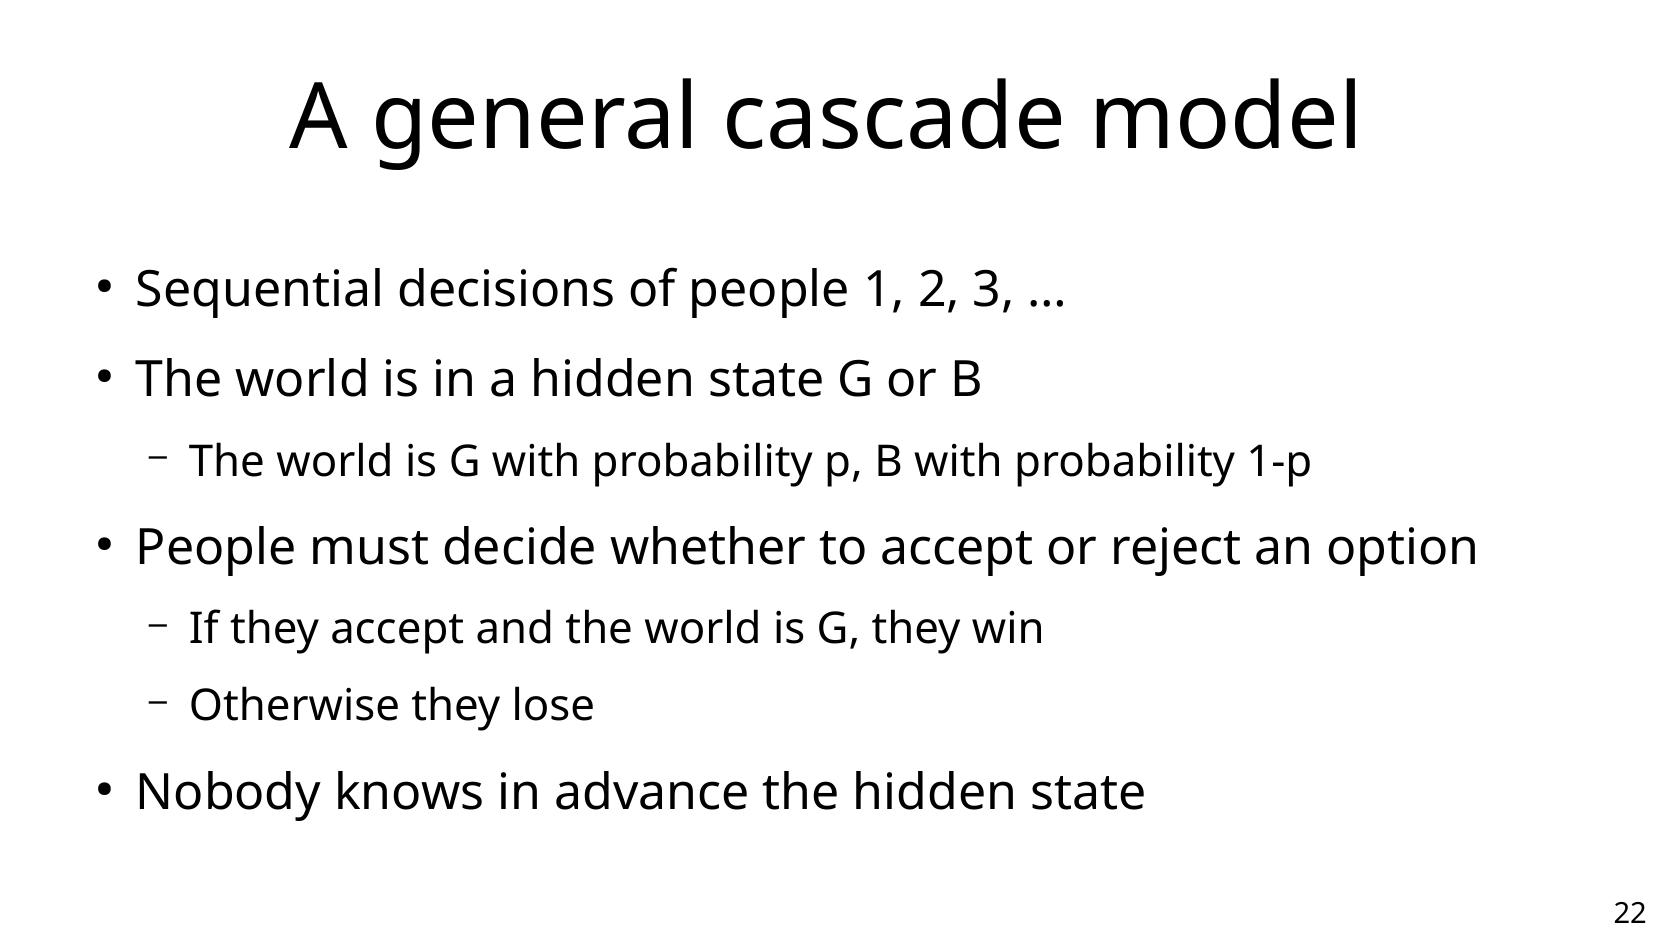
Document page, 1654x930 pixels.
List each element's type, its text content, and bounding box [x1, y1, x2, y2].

title A general cascade model [82, 1, 1571, 225]
list Sequential decisions of people 1, 2, 3, … The world is in a hidden state G or B The world is G with probability p, B with probability 1-p People must decide whether to accept or reject an option If they accept and the world is G, they win Otherwise they lose Nobody knows in advance the hidden state [82, 252, 1571, 826]
